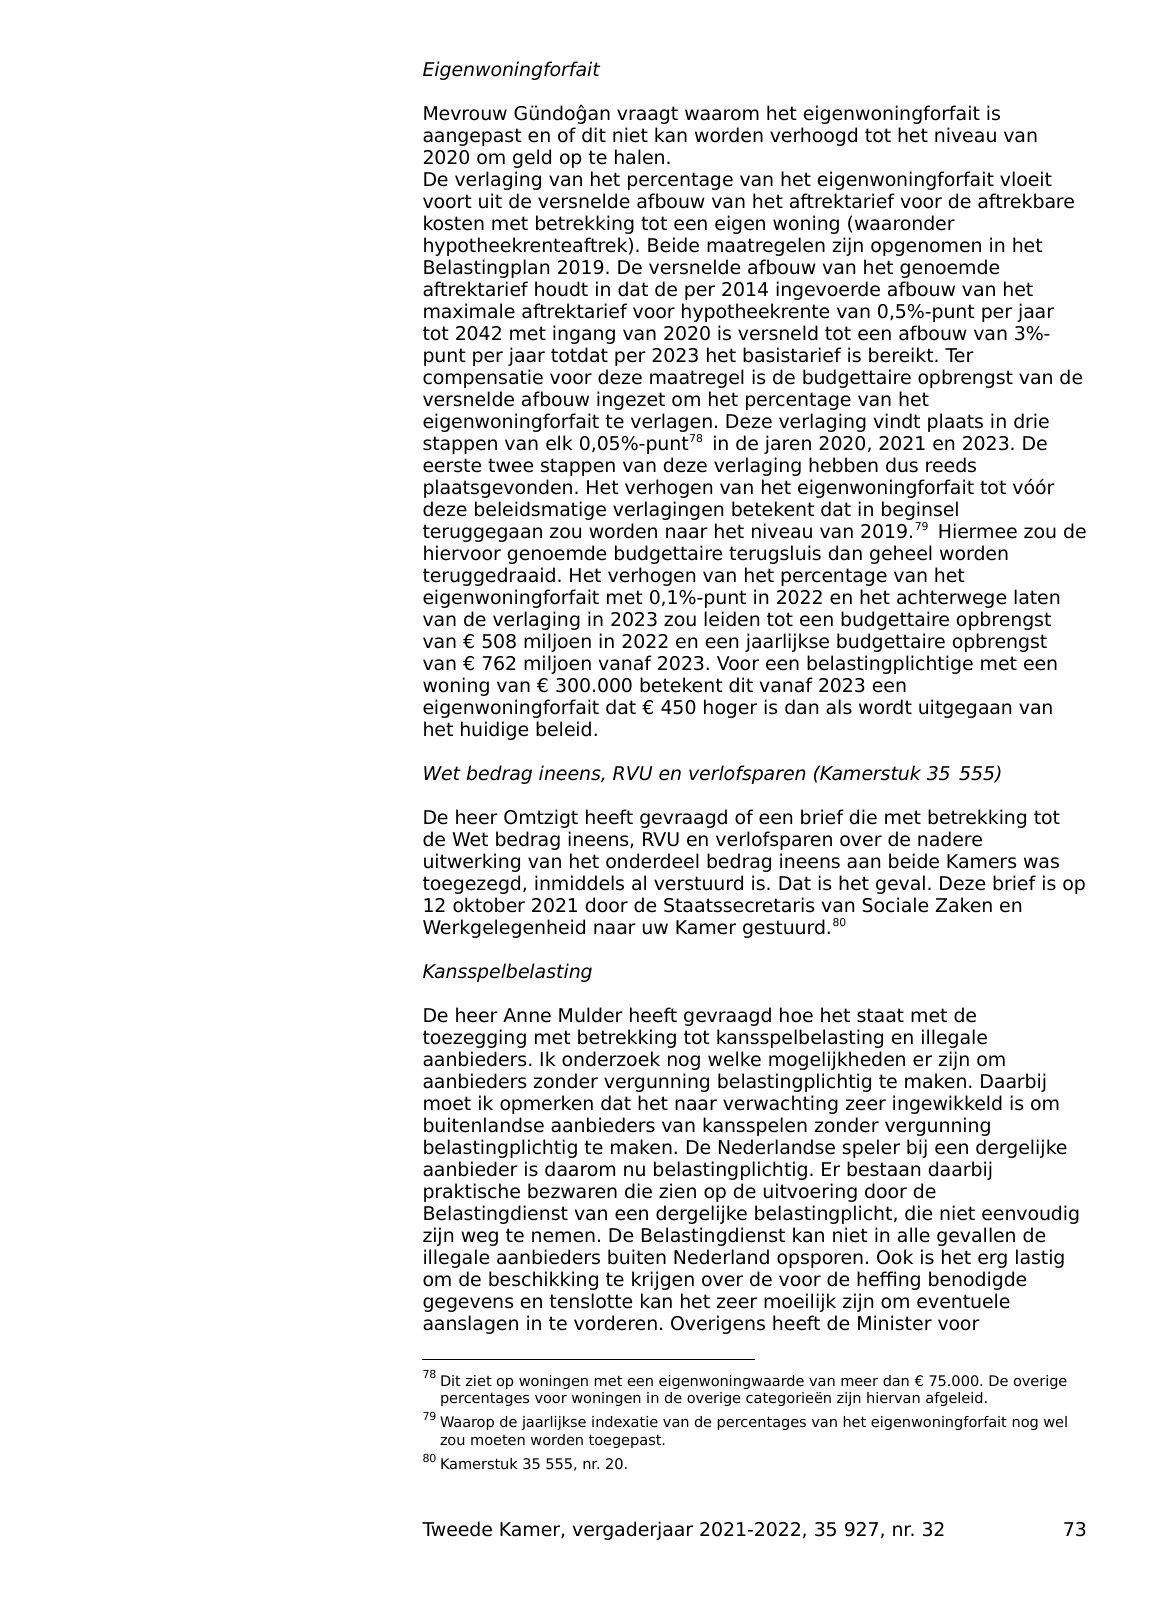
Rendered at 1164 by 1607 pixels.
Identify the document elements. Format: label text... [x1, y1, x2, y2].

text Kamerstuk 35 555, nr. 20. [422, 1452, 1087, 1474]
subtitle Eigenwoningforfait [422, 59, 1087, 81]
text Waarop de jaarlijkse indexatie van de percentages van het eigenwoningforfait nog wel zou moeten worden toegepast. [422, 1410, 1087, 1449]
text De heer Omtzigt heeft gevraagd of een brief die met betrekking tot de Wet bedrag ineens, RVU en verlofsparen over de nadere uitwerking van het onderdeel bedrag ineens aan beide Kamers was toegezegd, inmiddels al verstuurd is. Dat is het geval. Deze brief is op 12 oktober 2021 door de Staatssecretaris van Sociale Zaken en Werkgelegenheid naar uw Kamer gestuurd. [422, 807, 1087, 939]
text Mevrouw Gündoĝan vraagt waarom het eigenwoningforfait is aangepast en of dit niet kan worden verhoogd tot het niveau van 2020 om geld op te halen. [422, 103, 1087, 169]
subtitle Kansspelbelasting [422, 961, 1087, 983]
text De verlaging van het percentage van het eigenwoningforfait vloeit voort uit de versnelde afbouw van het aftrektarief voor de aftrekbare kosten met betrekking tot een eigen woning (waaronder hypotheekrenteaftrek). Beide maatregelen zijn opgenomen in het Belastingplan 2019. De versnelde afbouw van het genoemde aftrektarief houdt in dat de per 2014 ingevoerde afbouw van het maximale aftrektarief voor hypotheekrente van 0,5%-punt per jaar tot 2042 met ingang van 2020 is versneld tot een afbouw van 3%-punt per jaar totdat per 2023 het basistarief is bereikt. Ter compensatie voor deze maatregel is de budgettaire opbrengst van de versnelde afbouw ingezet om het percentage van het eigenwoningforfait te verlagen. Deze verlaging vindt plaats in drie stappen van elk 0,05%-punt in de jaren 2020, 2021 en 2023. De eerste twee stappen van deze verlaging hebben dus reeds plaatsgevonden. Het verhogen van het eigenwoningforfait tot vóór deze beleidsmatige verlagingen betekent dat in beginsel teruggegaan zou worden naar het niveau van 2019. Hiermee zou de hiervoor genoemde budgettaire terugsluis dan geheel worden teruggedraaid. Het verhogen van het percentage van het eigenwoningforfait met 0,1%-punt in 2022 en het achterwege laten van de verlaging in 2023 zou leiden tot een budgettaire opbrengst van € 508 miljoen in 2022 en een jaarlijkse budgettaire opbrengst van € 762 miljoen vanaf 2023. Voor een belastingplichtige met een woning van € 300.000 betekent dit vanaf 2023 een eigenwoningforfait dat € 450 hoger is dan als wordt uitgegaan van het huidige beleid. [422, 169, 1087, 741]
text De heer Anne Mulder heeft gevraagd hoe het staat met de toezegging met betrekking tot kansspelbelasting en illegale aanbieders. Ik onderzoek nog welke mogelijkheden er zijn om aanbieders zonder vergunning belastingplichtig te maken. Daarbij moet ik opmerken dat het naar verwachting zeer ingewikkeld is om buitenlandse aanbieders van kansspelen zonder vergunning belastingplichtig te maken. De Nederlandse speler bij een dergelijke aanbieder is daarom nu belastingplichtig. Er bestaan daarbij praktische bezwaren die zien op de uitvoering door de Belastingdienst van een dergelijke belastingplicht, die niet eenvoudig zijn weg te nemen. De Belastingdienst kan niet in alle gevallen de illegale aanbieders buiten Nederland opsporen. Ook is het erg lastig om de beschikking te krijgen over de voor de heffing benodigde gegevens en tenslotte kan het zeer moeilijk zijn om eventuele aanslagen in te vorderen. Overigens heeft de Minister voor [422, 1005, 1087, 1335]
text Dit ziet op woningen met een eigenwoningwaarde van meer dan € 75.000. De overige percentages voor woningen in de overige categorieën zijn hiervan afgeleid. [422, 1368, 1087, 1407]
subtitle Wet bedrag ineens, RVU en verlofsparen (Kamerstuk 35 555) [422, 763, 1087, 785]
